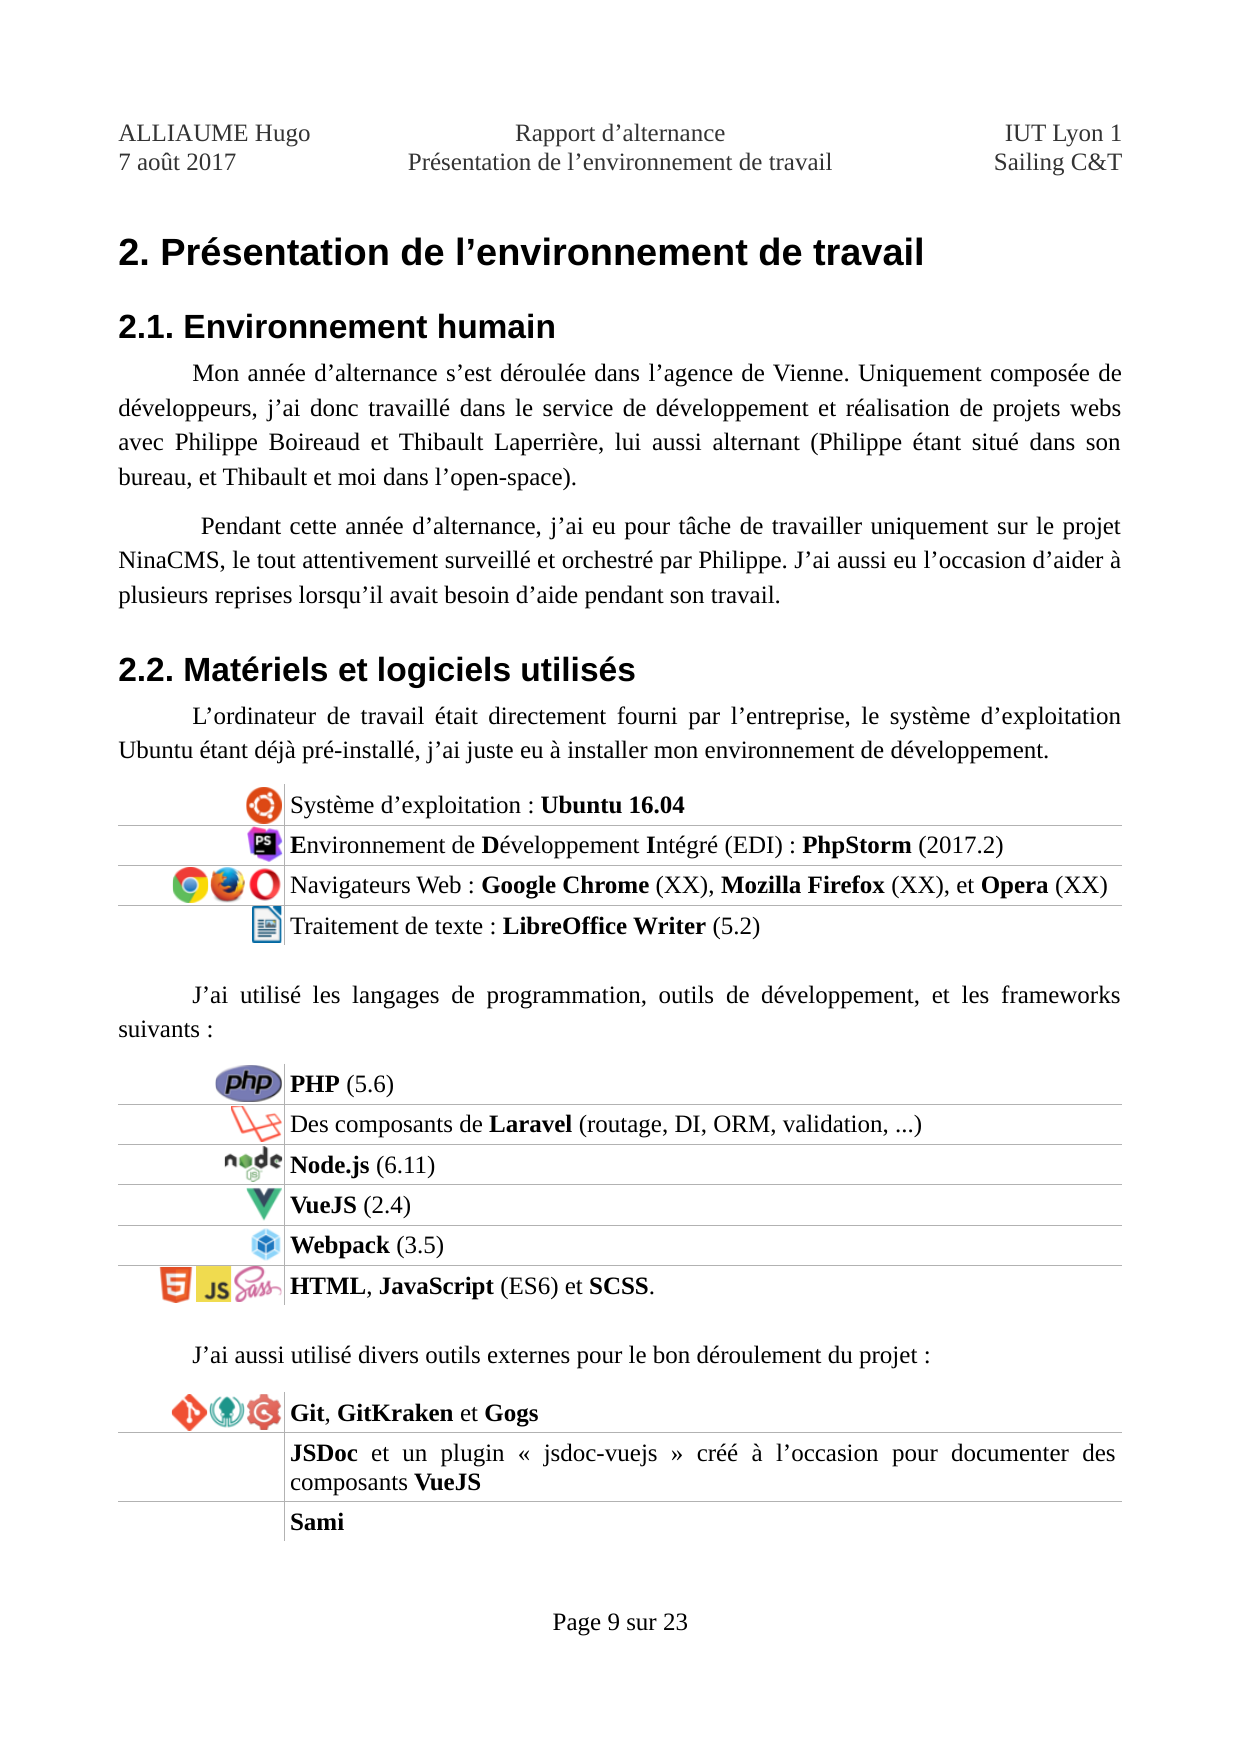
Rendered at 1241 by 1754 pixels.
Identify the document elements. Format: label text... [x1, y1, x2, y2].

picture [210, 867, 245, 903]
table_cell [118, 1226, 284, 1265]
subtitle 2.2. Matériels et logiciels utilisés [118, 649, 1122, 688]
picture [172, 867, 209, 903]
text L’ordinateur de travail était directement fourni par l’entreprise, le système d’exploitation Ubuntu étant déjà pré-installé, j’ai juste eu à installer mon environnement de développement. [118, 701, 1122, 764]
text Pendant cette année d’alternance, j’ai eu pour tâche de travailler uniquement sur le projet NinaCMS, le tout attentivement surveillé et orchestré par Philippe. J’ai aussi eu l’occasion d’aider à plusieurs reprises lorsqu’il avait besoin d’aide pendant son travail. [118, 511, 1122, 608]
table_cell VueJS (2.4) [285, 1185, 1122, 1224]
table_cell [118, 826, 284, 865]
picture [247, 866, 283, 903]
table_cell [118, 1185, 284, 1224]
picture [246, 1187, 282, 1223]
table_cell Environnement de Développement Intégré (EDI) : PhpStorm (2017.2) [285, 826, 1122, 865]
picture [250, 1227, 282, 1263]
table_cell [118, 906, 284, 945]
text J’ai aussi utilisé divers outils externes pour le bon déroulement du projet : [118, 1340, 1122, 1368]
table_header PHP (5.6) [285, 1064, 1122, 1104]
table_cell Node.js (6.11) [285, 1145, 1122, 1184]
table_header Git, GitKraken et Gogs [285, 1392, 1122, 1432]
picture [171, 1394, 208, 1431]
picture [246, 787, 282, 824]
table_header Système d’exploitation : Ubuntu 16.04 [285, 784, 1122, 824]
table_cell [118, 1105, 284, 1144]
subtitle 2. Présentation de l’environnement de travail [118, 230, 1122, 274]
picture [247, 826, 283, 862]
table_cell Traitement de texte : LibreOffice Writer (5.2) [285, 906, 1122, 945]
picture [231, 1106, 282, 1142]
text Mon année d’alternance s’est déroulée dans l’agence de Vienne. Uniquement composée de développeurs, j’ai donc travaillé dans le service de développement et réalisation de projets webs avec Philippe Boireaud et Thibault Laperrière, lui aussi alternant (Philippe étant situé dans son bureau, et Thibault et moi dans l’open-space). [118, 358, 1122, 490]
table_cell [118, 1145, 284, 1184]
table_cell Des composants de Laravel (routage, DI, ORM, validation, ...) [285, 1105, 1122, 1144]
table_cell JSDoc et un plugin « jsdoc-vuejs » créé à l’occasion pour documenter des composants VueJS [285, 1433, 1122, 1501]
table_cell [118, 866, 284, 905]
table_cell [118, 1266, 284, 1305]
picture [158, 1267, 194, 1303]
picture [209, 1394, 245, 1430]
table_header [118, 1392, 284, 1432]
subtitle 2.1. Environnement humain [118, 307, 1122, 346]
table_cell Webpack (3.5) [285, 1226, 1122, 1265]
picture [234, 1266, 282, 1302]
picture [252, 906, 282, 943]
table_header [118, 1064, 284, 1104]
table_cell Sami [285, 1502, 1122, 1541]
picture [196, 1266, 232, 1302]
picture [224, 1146, 283, 1182]
text J’ai utilisé les langages de programmation, outils de développement, et les frameworks suivants : [118, 980, 1122, 1043]
picture [246, 1394, 282, 1430]
table_cell Navigateurs Web : Google Chrome (XX), Mozilla Firefox (XX), et Opera (XX) [285, 866, 1122, 905]
table_cell [118, 1433, 284, 1501]
picture [215, 1065, 282, 1102]
table_cell [118, 1502, 284, 1541]
table_cell HTML, JavaScript (ES6) et SCSS. [285, 1266, 1122, 1305]
table_header [118, 784, 284, 824]
